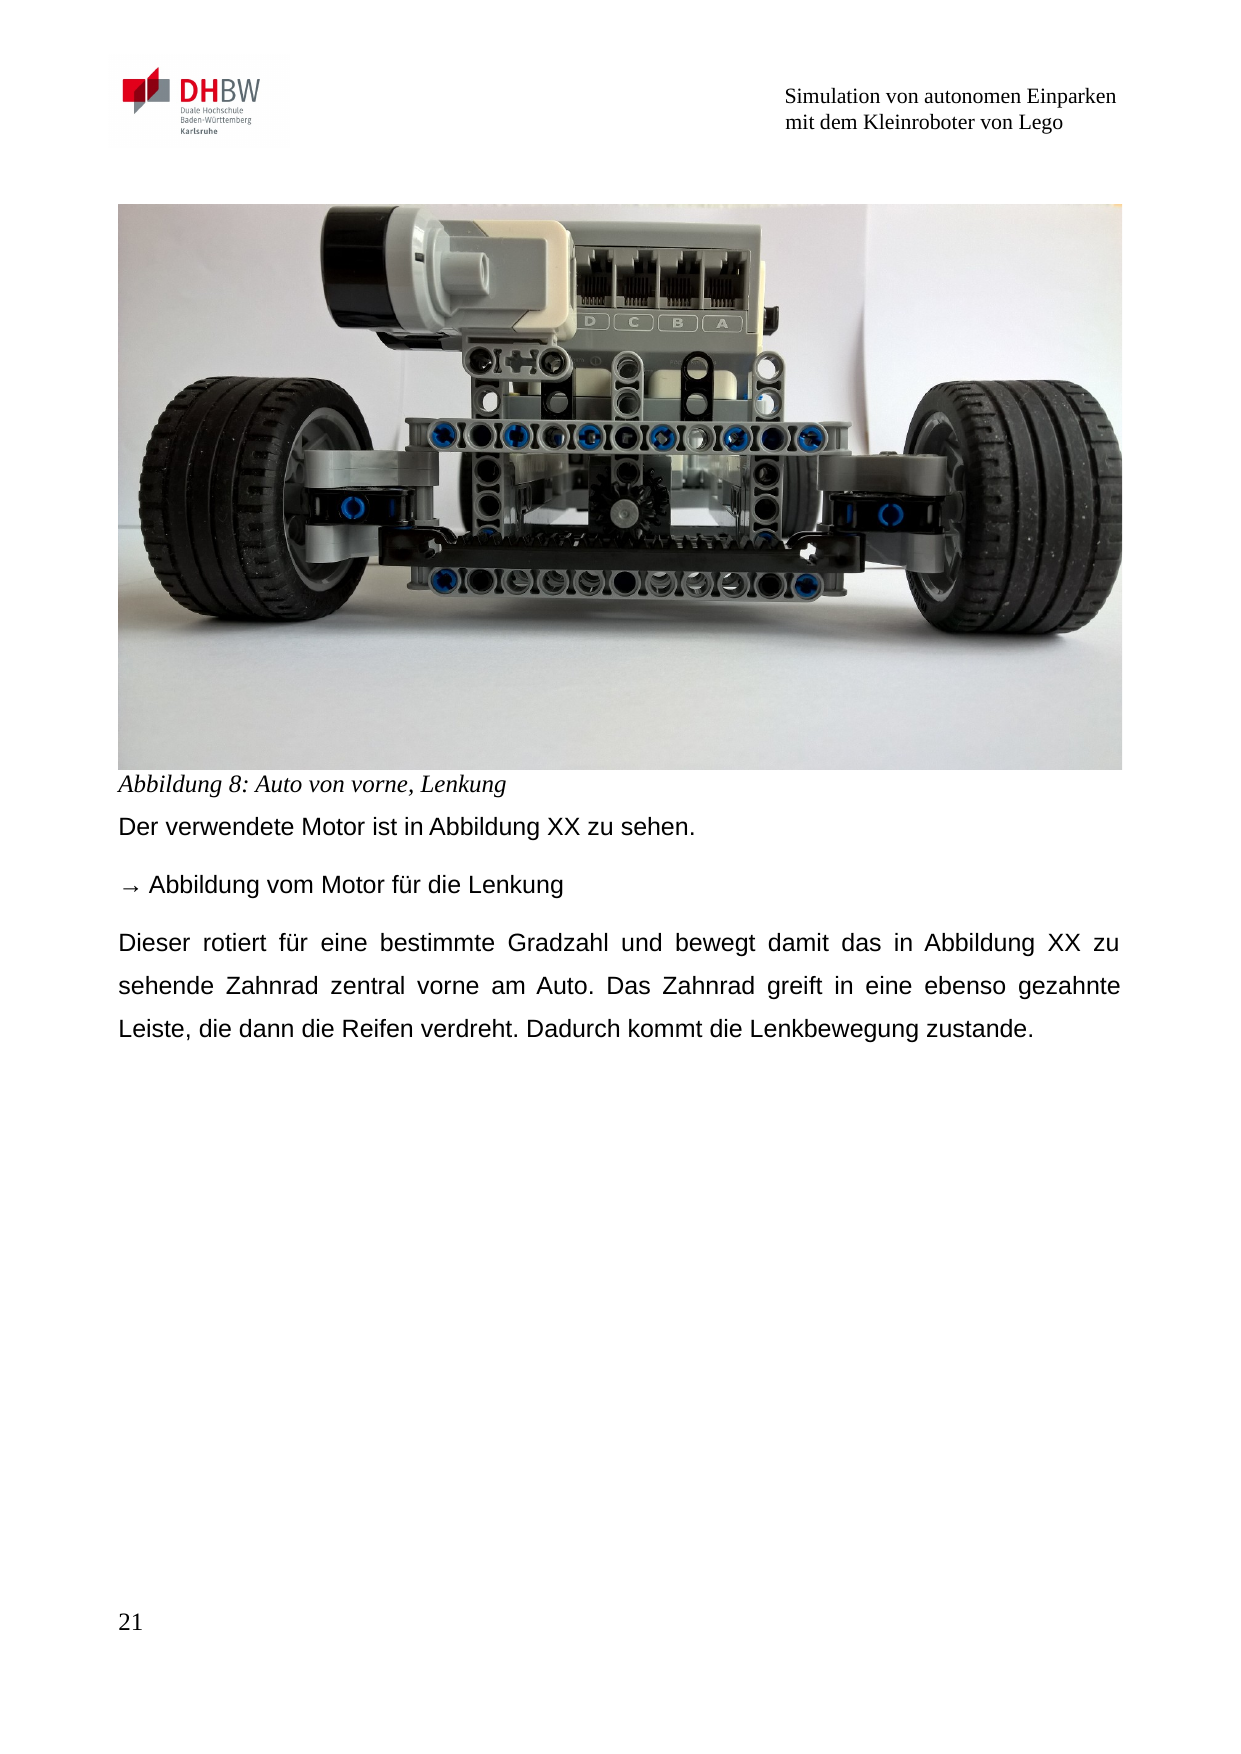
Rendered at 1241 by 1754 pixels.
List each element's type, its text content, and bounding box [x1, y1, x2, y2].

text Abbildung 8: Auto von vorne, Lenkung [118, 770, 1122, 798]
text Dieser rotiert für eine bestimmte Gradzahl und bewegt damit das in Abbildung XX zu sehende Zahnrad zentral vorne am Auto. Das Zahnrad greift in eine ebenso gezahnte Leiste, die dann die Reifen verdreht. Dadurch kommt die Lenkbewegung zustande. [118, 928, 1122, 1043]
picture [118, 204, 1123, 770]
text [118, 177, 1122, 204]
text Der verwendete Motor ist in Abbildung XX zu sehen. [118, 798, 1122, 841]
text → Abbildung vom Motor für die Lenkung [118, 870, 1122, 899]
picture [108, 54, 291, 148]
